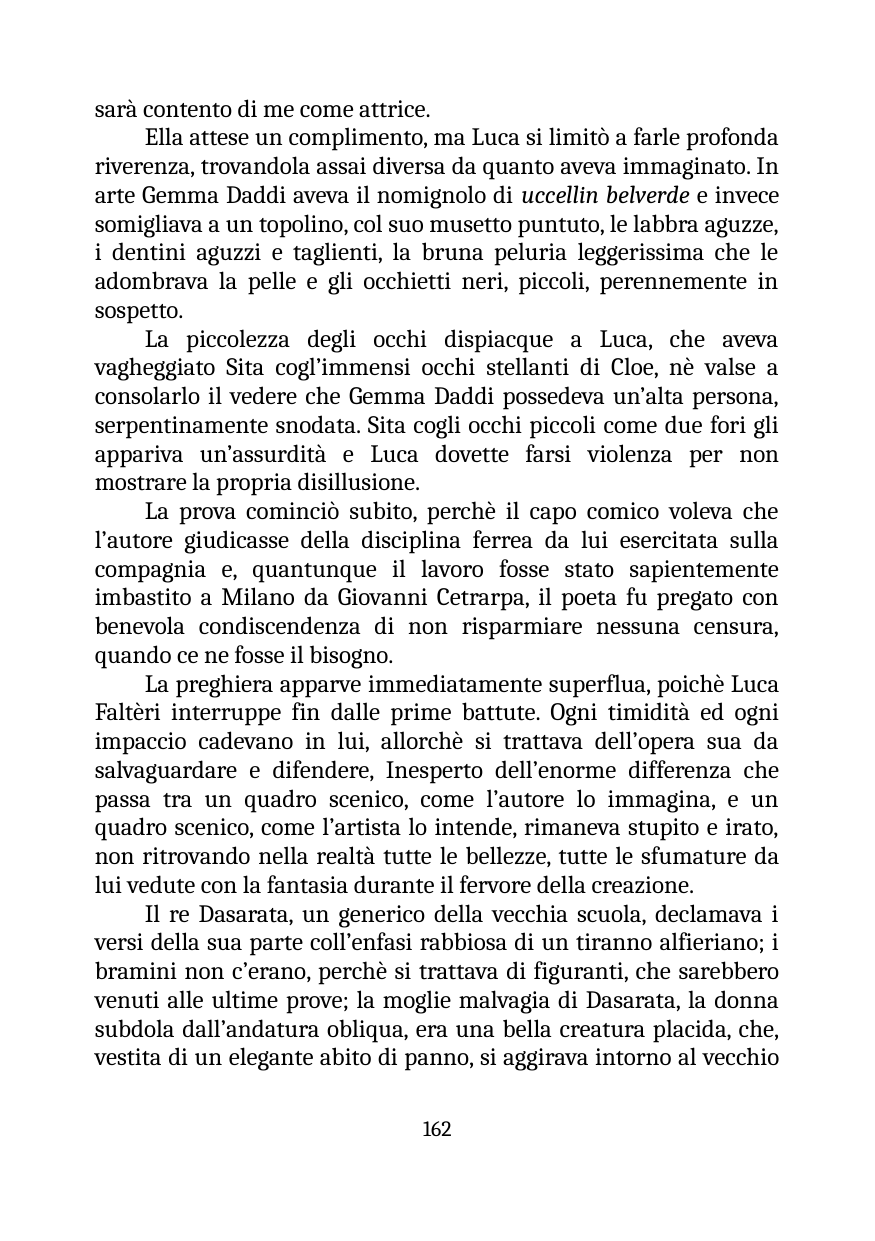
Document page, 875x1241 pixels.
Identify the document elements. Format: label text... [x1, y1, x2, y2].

text Ella attese un complimento, ma Luca si limitò a farle profonda riverenza, trovandola assai diversa da quanto aveva immaginato. In arte Gemma Daddi aveva il nomignolo di uccellin belverde e invece somigliava a un topolino, col suo musetto puntuto, le labbra aguzze, i dentini aguzzi e taglienti, la bruna peluria leggerissima che le adombrava la pelle e gli occhietti neri, piccoli, perennemente in sospetto. [94, 123, 779, 324]
text sarà contento di me come attrice. [94, 94, 779, 123]
text La prova cominciò subito, perchè il capo comico voleva che l’autore giudicasse della disciplina ferrea da lui esercitata sulla compagnia e, quantunque il lavoro fosse stato sapientemente imbastito a Milano da Giovanni Cetrarpa, il poeta fu pregato con benevola condiscendenza di non risparmiare nessuna censura, quando ce ne fosse il bisogno. [94, 497, 779, 669]
text Il re Dasarata, un generico della vecchia scuola, declamava i versi della sua parte coll’enfasi rabbiosa di un tiranno alfieriano; i bramini non c’erano, perchè si trattava di figuranti, che sarebbero venuti alle ultime prove; la moglie malvagia di Dasarata, la donna subdola dall’andatura obliqua, era una bella creatura placida, che, vestita di un elegante abito di panno, si aggirava intorno al vecchio [94, 899, 779, 1072]
text La piccolezza degli occhi dispiacque a Luca, che aveva vagheggiato Sita cogl’immensi occhi stellanti di Cloe, nè valse a consolarlo il vedere che Gemma Daddi possedeva un’alta persona, serpentinamente snodata. Sita cogli occhi piccoli come due fori gli appariva un’assurdità e Luca dovette farsi violenza per non mostrare la propria disillusione. [94, 324, 779, 497]
text La preghiera apparve immediatamente superflua, poichè Luca Faltèri interruppe fin dalle prime battute. Ogni timidità ed ogni impaccio cadevano in lui, allorchè si trattava dell’opera sua da salvaguardare e difendere, Inesperto dell’enorme differenza che passa tra un quadro scenico, come l’autore lo immagina, e un quadro scenico, come l’artista lo intende, rimaneva stupito e irato, non ritrovando nella realtà tutte le bellezze, tutte le sfumature da lui vedute con la fantasia durante il fervore della creazione. [94, 669, 779, 899]
